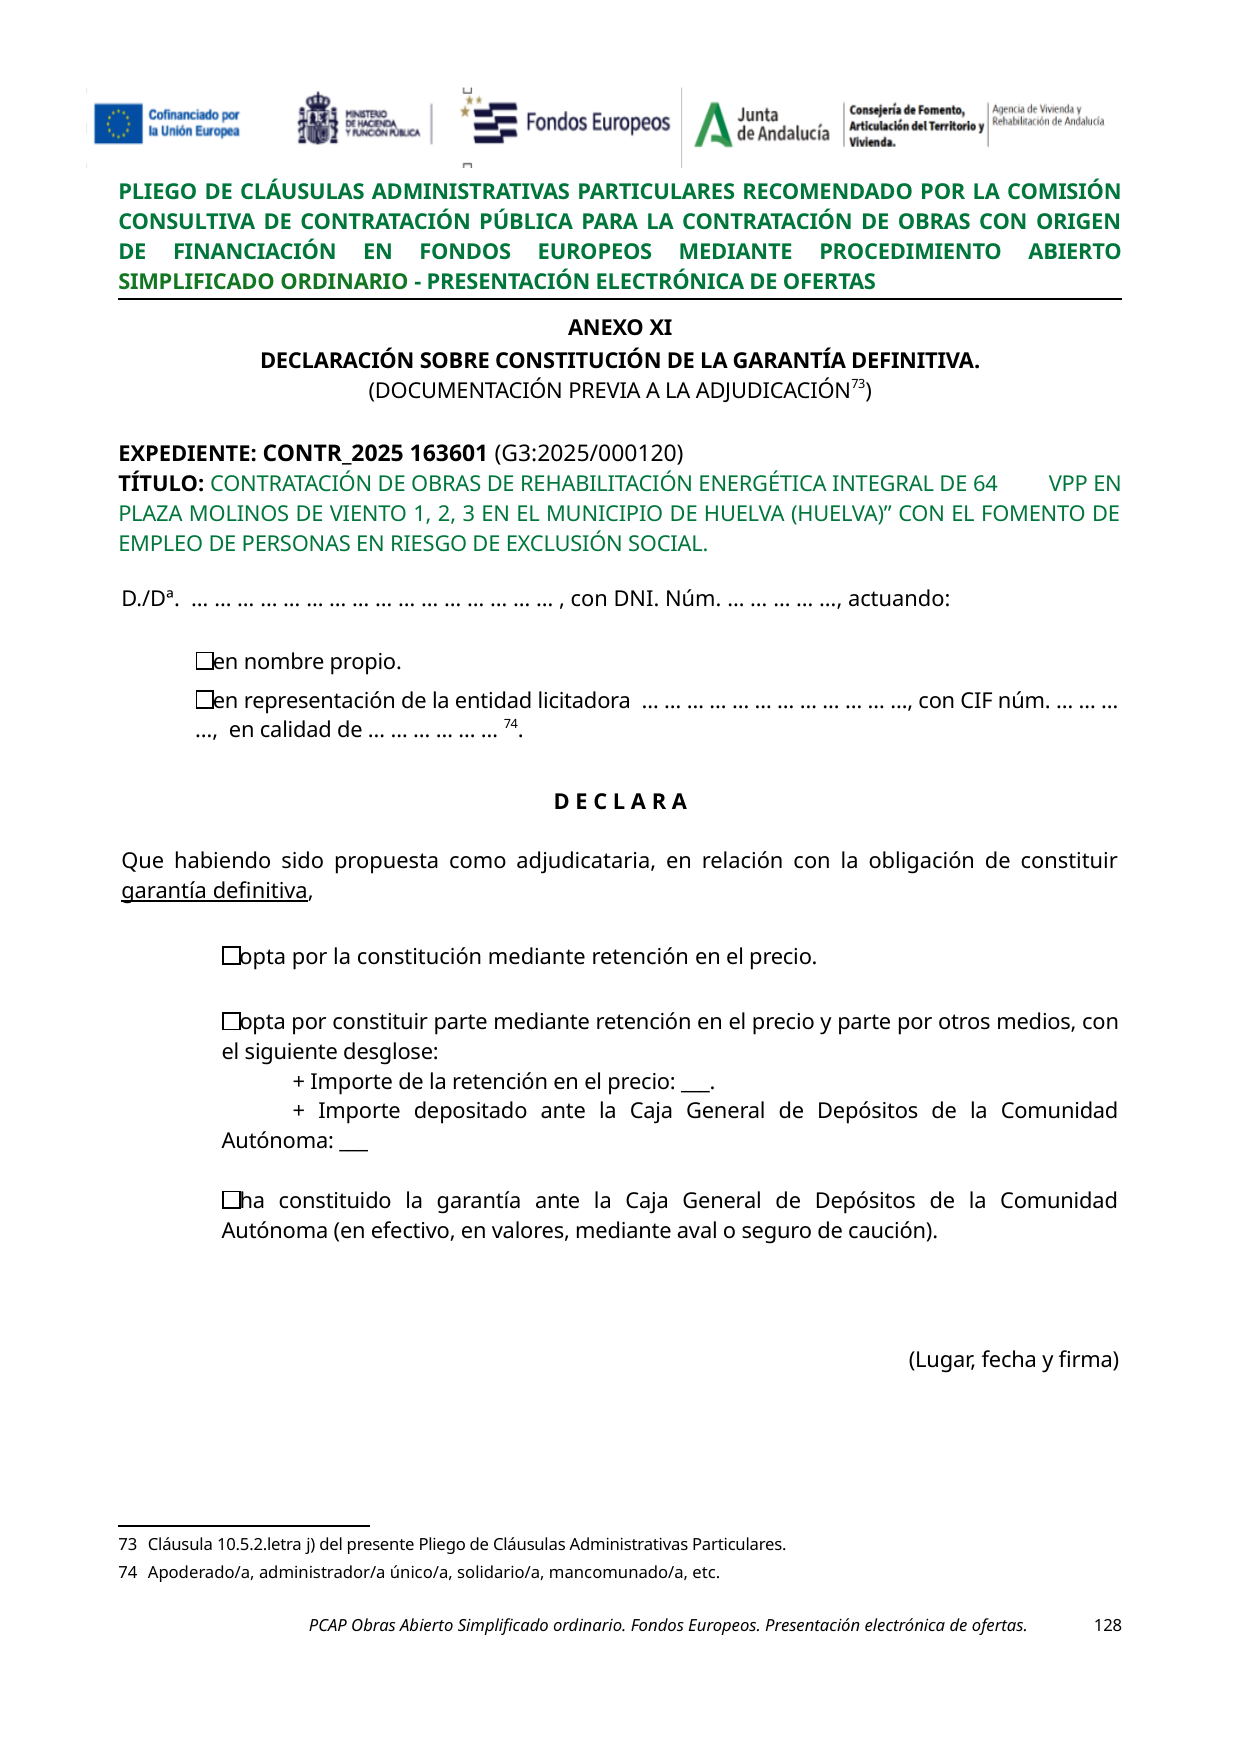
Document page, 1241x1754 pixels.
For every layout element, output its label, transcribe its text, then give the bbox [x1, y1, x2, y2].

text D./Dª. … … … … … … … … … … … … … … … … , con DNI. Núm. … … … … …, actuando: [118, 583, 1122, 613]
picture [86, 84, 1118, 168]
text PLIEGO DE CLÁUSULAS ADMINISTRATIVAS PARTICULARES RECOMENDADO POR LA COMISIÓN CONSULTIVA DE CONTRATACIÓN PÚBLICA PARA LA CONTRATACIÓN DE OBRAS CON ORIGEN DE FINANCIACIÓN EN FONDOS EUROPEOS MEDIANTE PROCEDIMIENTO ABIERTO SIMPLIFICADO ORDINARIO - PRESENTACIÓN ELECTRÓNICA DE OFERTAS [118, 176, 1122, 298]
text TÍTULO: CONTRATACIÓN DE OBRAS DE REHABILITACIÓN ENERGÉTICA INTEGRAL DE 64 VPP EN PLAZA MOLINOS DE VIENTO 1, 2, 3 EN EL MUNICIPIO DE HUELVA (HUELVA)” CON EL FOMENTO DE EMPLEO DE PERSONAS EN RIESGO DE EXCLUSIÓN SOCIAL. [118, 468, 1122, 558]
text DECLARACIÓN SOBRE CONSTITUCIÓN DE LA GARANTÍA DEFINITIVA. [118, 342, 1122, 375]
text opta por la constitución mediante retención en el precio. [213, 938, 1122, 971]
text ANEXO XI [118, 312, 1122, 342]
text Apoderado/a, administrador/a único/a, solidario/a, mancomunado/a, etc. [118, 1561, 1122, 1584]
text + Importe de la retención en el precio: ___. [218, 1066, 1122, 1096]
text Cláusula 10.5.2.letra j) del presente Pliego de Cláusulas Administrativas Particulares. [118, 1532, 1122, 1555]
text opta por constituir parte mediante retención en el precio y parte por otros medios, con el siguiente desglose: [218, 1003, 1122, 1066]
text en nombre propio. [189, 646, 1122, 676]
text EXPEDIENTE: CONTR_2025 163601 (G3:2025/000120) [118, 437, 1122, 468]
text + Importe depositado ante la Caja General de Depósitos de la Comunidad Autónoma: ___ [218, 1096, 1122, 1155]
text en representación de la entidad licitadora … … … … … … … … … … … …, con CIF núm. … … … …, en calidad de … … … … … … . [192, 682, 1122, 747]
text Que habiendo sido propuesta como adjudicataria, en relación con la obligación de constituir garantía definitiva, [118, 846, 1122, 905]
text (DOCUMENTACIÓN PREVIA A LA ADJUDICACIÓN) [118, 375, 1122, 404]
text (Lugar, fecha y firma) [118, 1342, 1122, 1377]
text D E C L A R A [118, 786, 1122, 816]
text ha constituido la garantía ante la Caja General de Depósitos de la Comunidad Autónoma (en efectivo, en valores, mediante aval o seguro de caución). [218, 1185, 1122, 1244]
